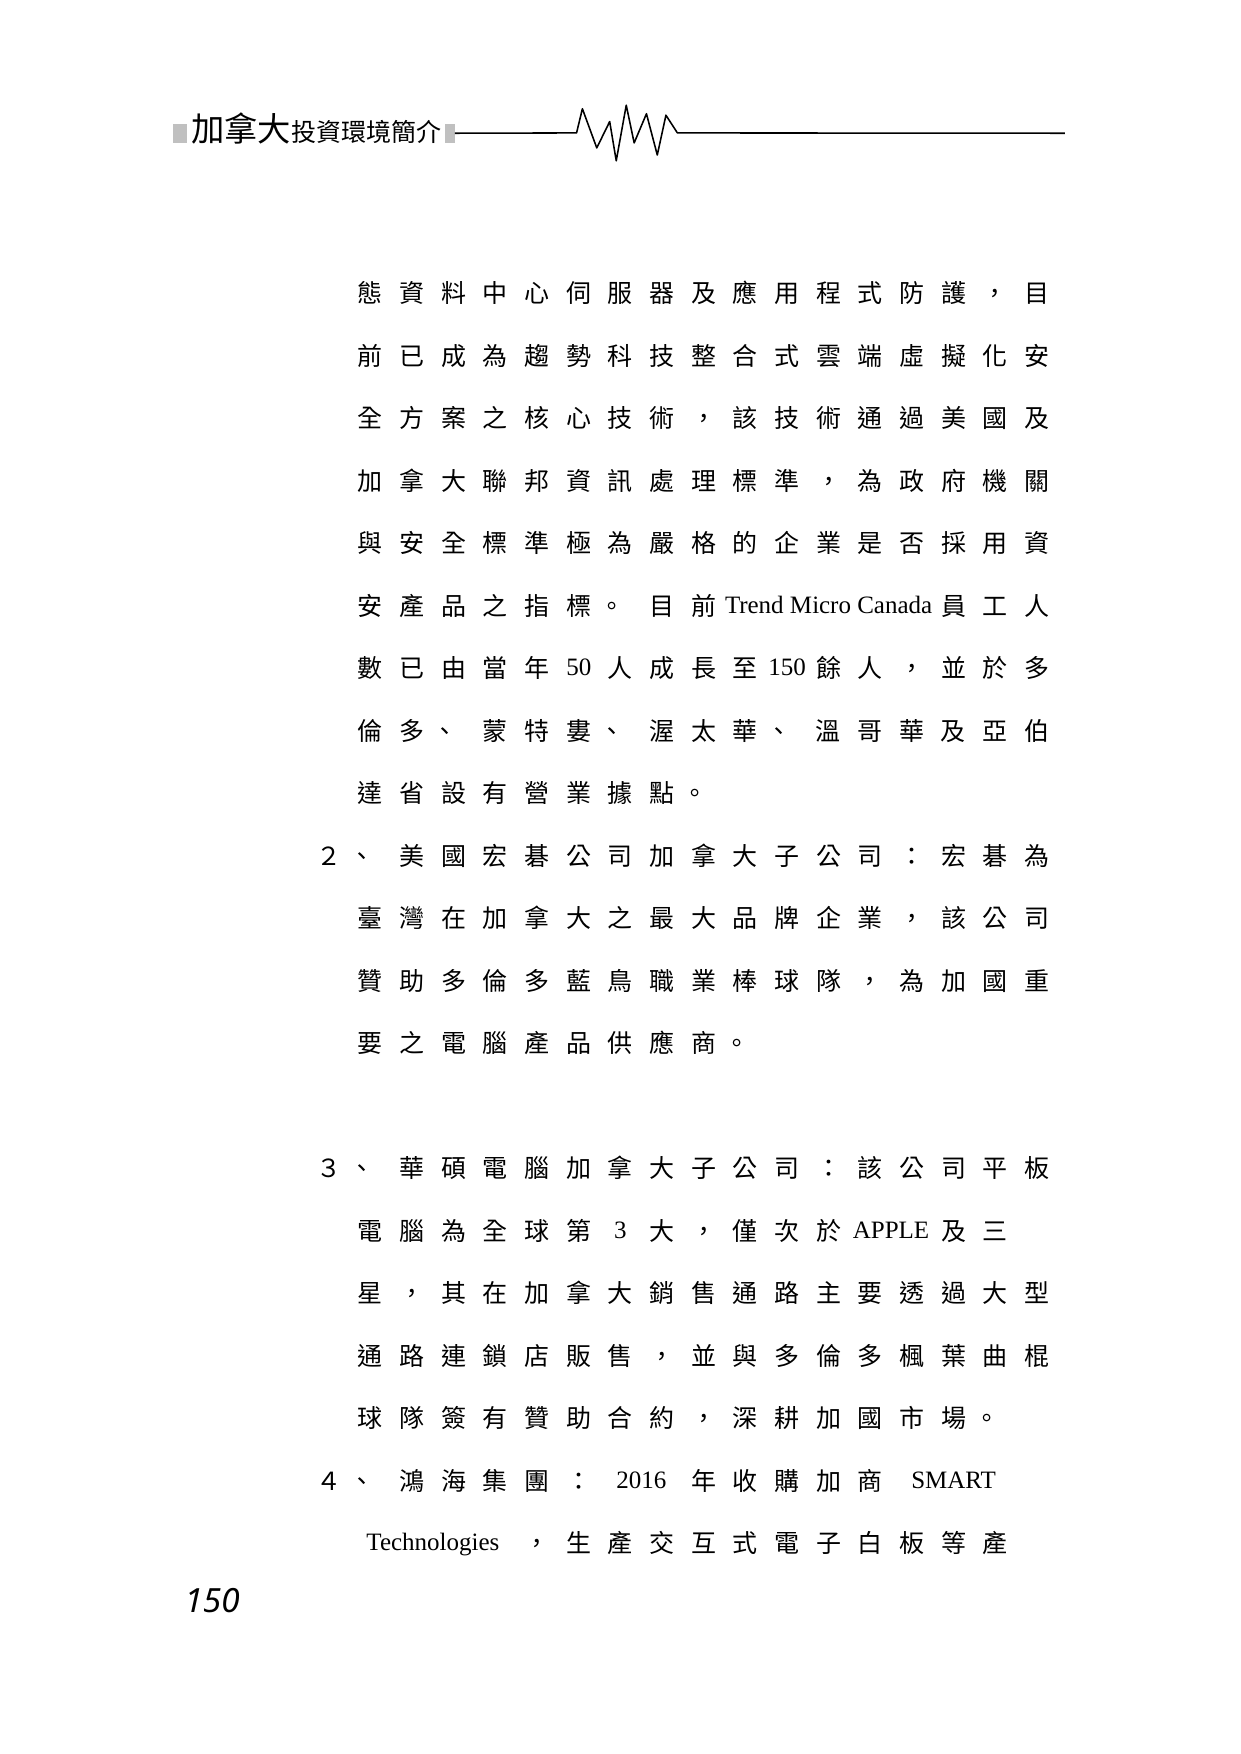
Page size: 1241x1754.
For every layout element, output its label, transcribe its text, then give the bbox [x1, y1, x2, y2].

text ４、鴻海集團：2016年收購加商SMART Technologies，生產交互式電子白板等產 [281, 1438, 1058, 1563]
text 態資料中心伺服器及應用程式防護，目前已成為趨勢科技整合式雲端虛擬化安全方案之核心技術，該技術通過美國及加拿大聯邦資訊處理標準，為政府機關與安全標準極為嚴格的企業是否採用資安產品之指標。目前Trend Micro Canada員工人數已由當年50人成長至150餘人，並於多倫多、蒙特婁、渥太華、溫哥華及亞伯達省設有營業據點。 [281, 250, 1058, 813]
text ２、美國宏碁公司加拿大子公司：宏碁為臺灣在加拿大之最大品牌企業，該公司贊助多倫多藍鳥職業棒球隊，為加國重要之電腦產品供應商。 [281, 813, 1058, 1063]
text ３、華碩電腦加拿大子公司：該公司平板電腦為全球第3大，僅次於APPLE及三星，其在加拿大銷售通路主要透過大型通路連鎖店販售，並與多倫多楓葉曲棍球隊簽有贊助合約，深耕加國市場。 [281, 1125, 1058, 1438]
